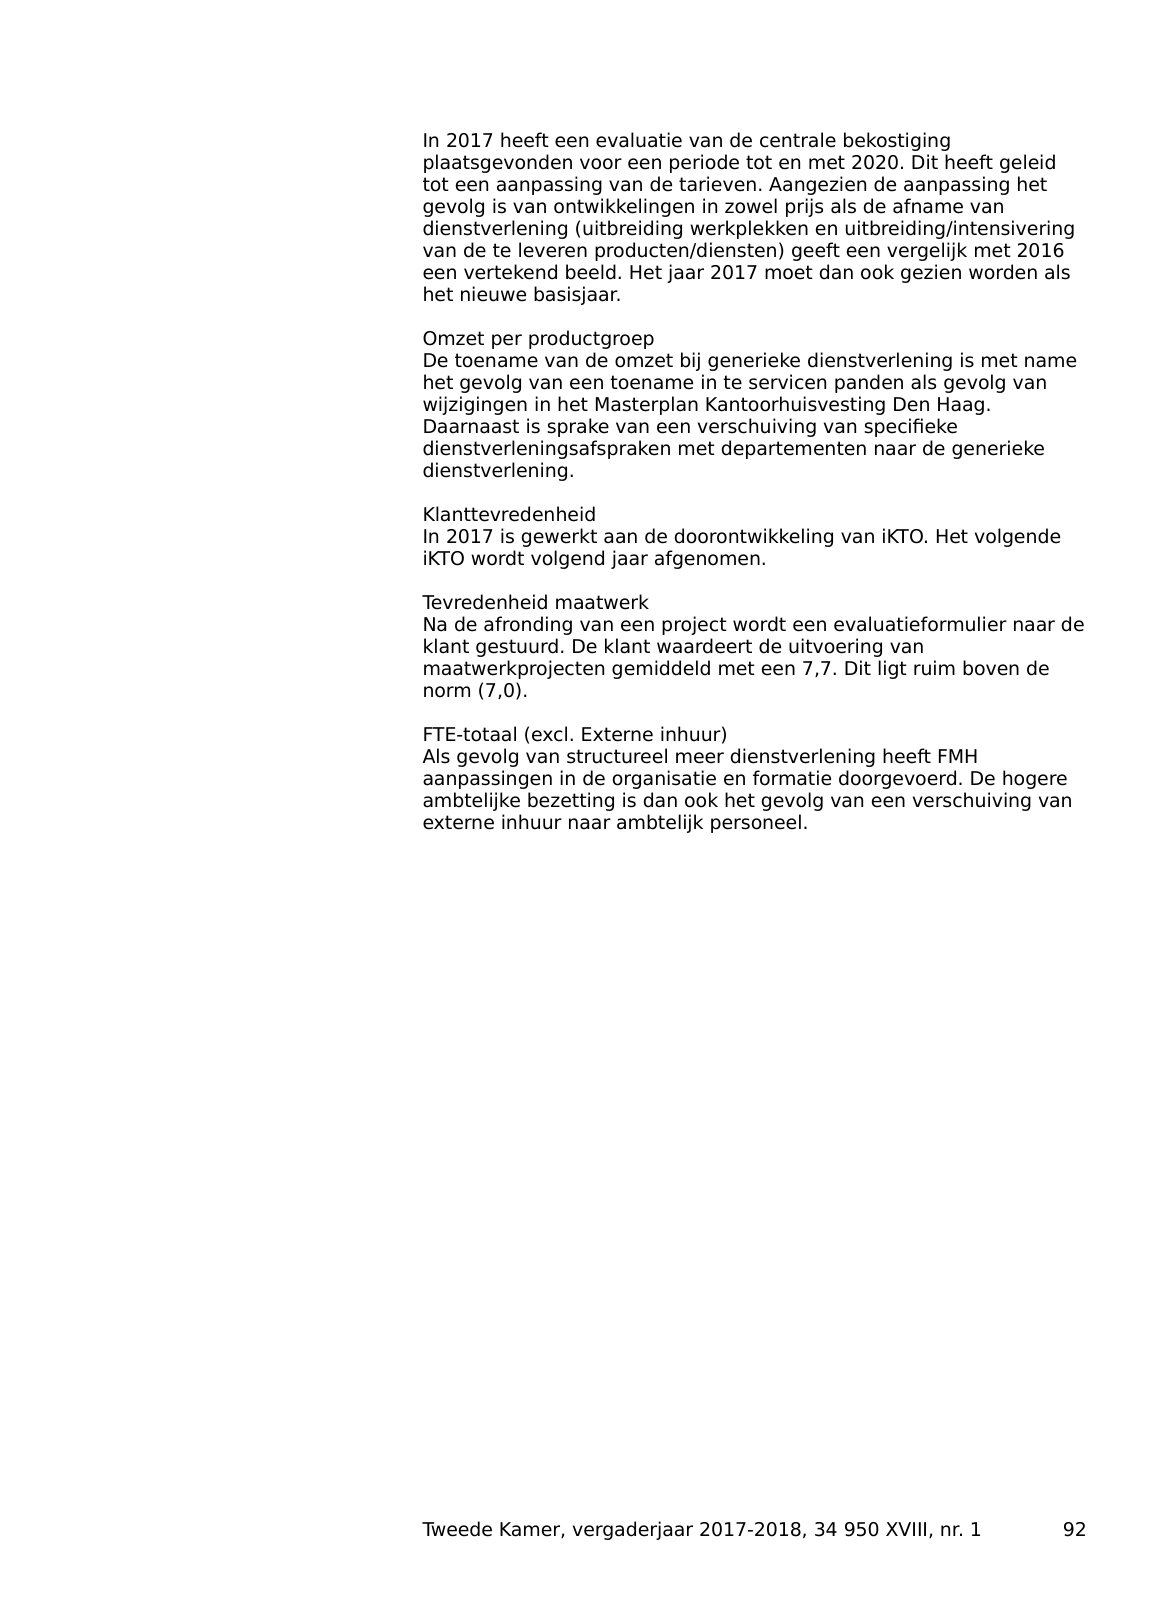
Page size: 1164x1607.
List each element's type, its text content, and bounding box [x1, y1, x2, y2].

text In 2017 heeft een evaluatie van de centrale bekostiging plaatsgevonden voor een periode tot en met 2020. Dit heeft geleid tot een aanpassing van de tarieven. Aangezien de aanpassing het gevolg is van ontwikkelingen in zowel prijs als de afname van dienstverlening (uitbreiding werkplekken en uitbreiding/intensivering van de te leveren producten/diensten) geeft een vergelijk met 2016 een vertekend beeld. Het jaar 2017 moet dan ook gezien worden als het nieuwe basisjaar. [422, 130, 1087, 306]
text FTE-totaal (excl. Externe inhuur) [422, 724, 1087, 746]
text Als gevolg van structureel meer dienstverlening heeft FMH aanpassingen in de organisatie en formatie doorgevoerd. De hogere ambtelijke bezetting is dan ook het gevolg van een verschuiving van externe inhuur naar ambtelijk personeel. [422, 746, 1087, 834]
text De toename van de omzet bij generieke dienstverlening is met name het gevolg van een toename in te servicen panden als gevolg van wijzigingen in het Masterplan Kantoorhuisvesting Den Haag. Daarnaast is sprake van een verschuiving van specifieke dienstverleningsafspraken met departementen naar de generieke dienstverlening. [422, 350, 1087, 482]
text Omzet per productgroep [422, 328, 1087, 350]
text In 2017 is gewerkt aan de doorontwikkeling van iKTO. Het volgende iKTO wordt volgend jaar afgenomen. [422, 526, 1087, 570]
text Tevredenheid maatwerk [422, 592, 1087, 614]
text Klanttevredenheid [422, 504, 1087, 526]
text Na de afronding van een project wordt een evaluatieformulier naar de klant gestuurd. De klant waardeert de uitvoering van maatwerkprojecten gemiddeld met een 7,7. Dit ligt ruim boven de norm (7,0). [422, 614, 1087, 702]
